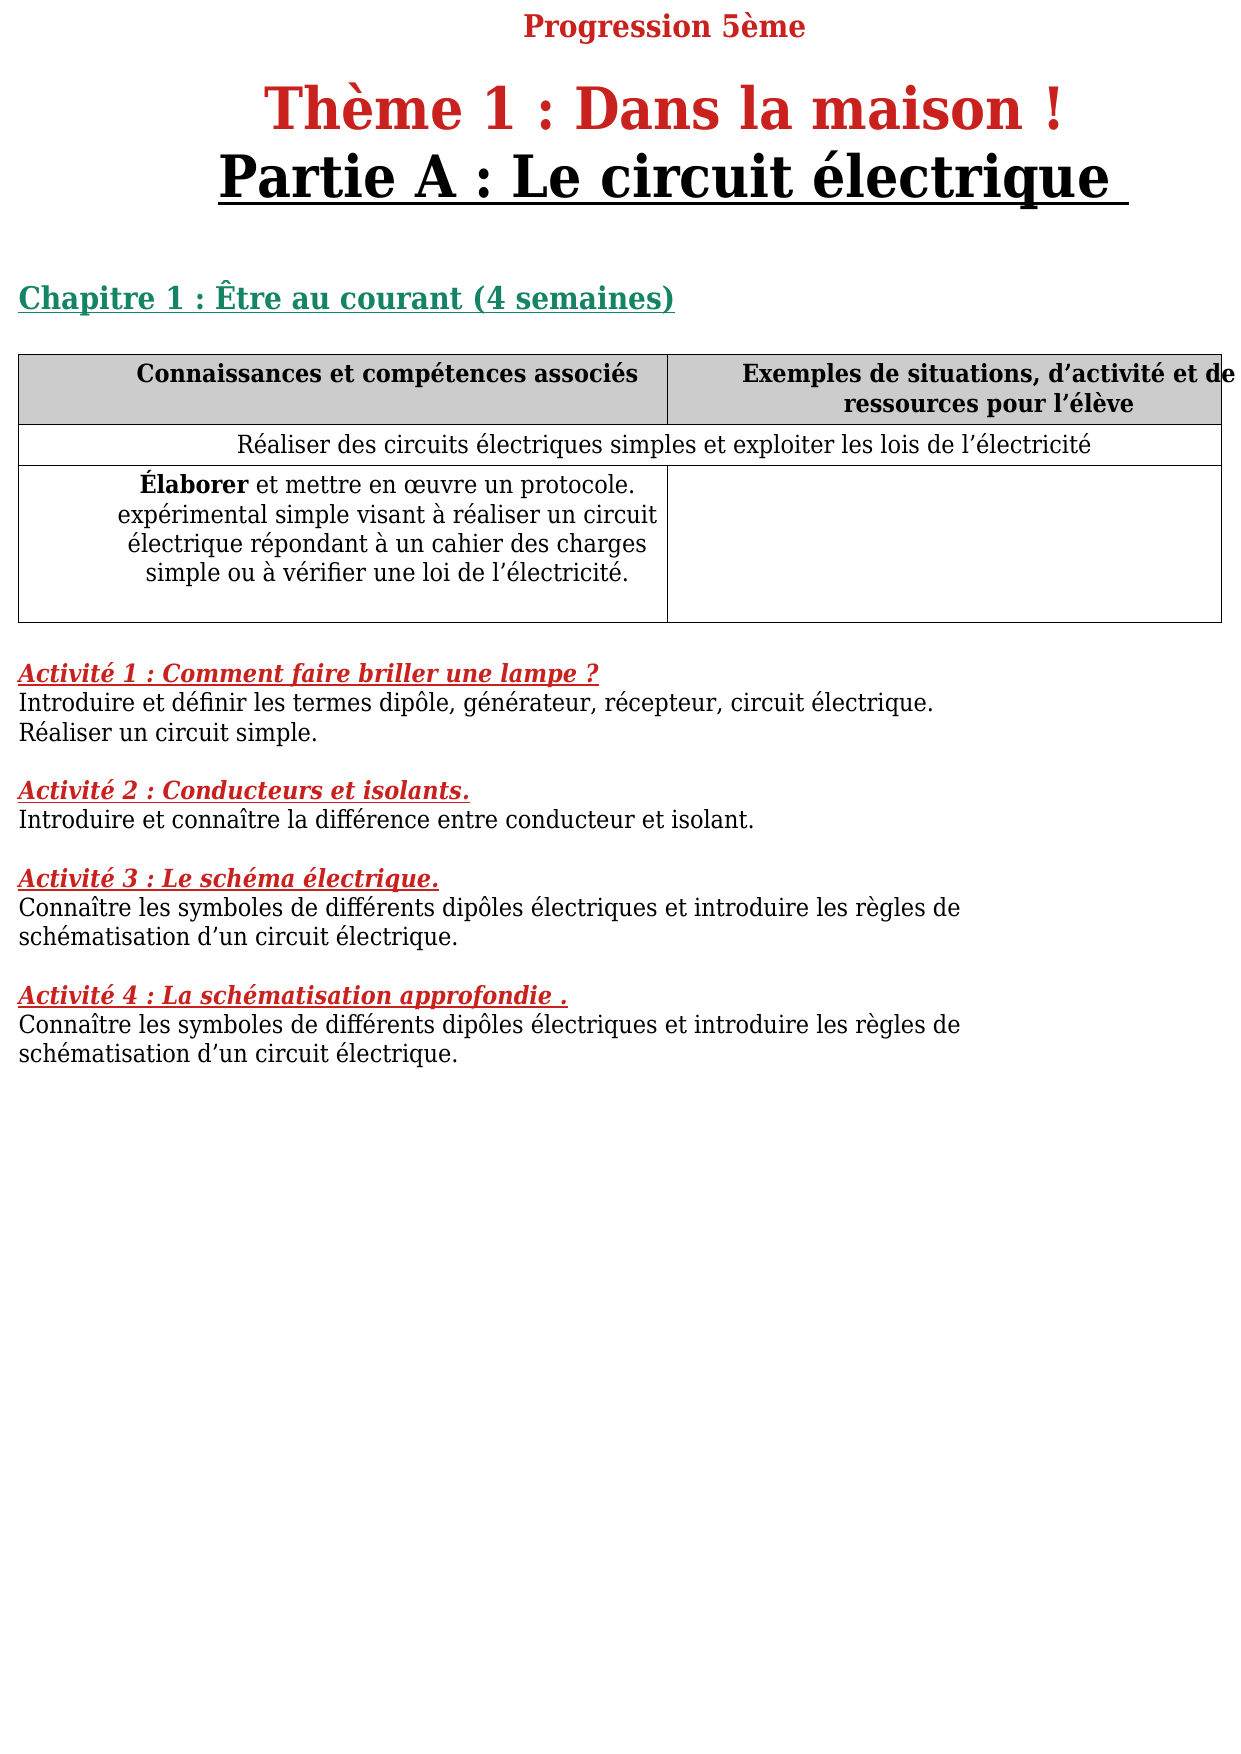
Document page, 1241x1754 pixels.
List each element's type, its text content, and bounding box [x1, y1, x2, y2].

text schématisation d’un circuit électrique. [18, 1039, 1240, 1068]
table_cell Réaliser des circuits électriques simples et exploiter les lois de l’électricité [19, 425, 1221, 465]
table_cell Élaborer et mettre en œuvre un protocole. expérimental simple visant à réaliser un circuit électrique répondant à un cahier des charges simple ou à vérifier une loi de l’électricité. [19, 466, 667, 622]
text Activité 4 : La schématisation approfondie . [18, 981, 1240, 1010]
text Introduire et connaître la différence entre conducteur et isolant. [18, 806, 1240, 835]
text Activité 1 : Comment faire briller une lampe ? [18, 659, 1240, 688]
text Connaître les symboles de différents dipôles électriques et introduire les règles de [18, 893, 1240, 922]
table_header Exemples de situations, d’activité et de ressources pour l’élève [668, 355, 1221, 424]
text Chapitre 1 : Être au courant (4 semaines) [18, 280, 1240, 317]
text Activité 3 : Le schéma électrique. [18, 864, 1240, 893]
text Partie A : Le circuit électrique [18, 143, 1240, 212]
text Activité 2 : Conducteurs et isolants. [18, 776, 1240, 806]
text Connaître les symboles de différents dipôles électriques et introduire les règles de [18, 1010, 1240, 1039]
text schématisation d’un circuit électrique. [18, 922, 1240, 952]
text Réaliser un circuit simple. [18, 718, 1240, 747]
text Introduire et définir les termes dipôle, générateur, récepteur, circuit électrique. [18, 688, 1240, 718]
text Thème 1 : Dans la maison ! [18, 74, 1240, 143]
table_header Connaissances et compétences associés [19, 355, 667, 424]
table_cell [668, 466, 1221, 622]
